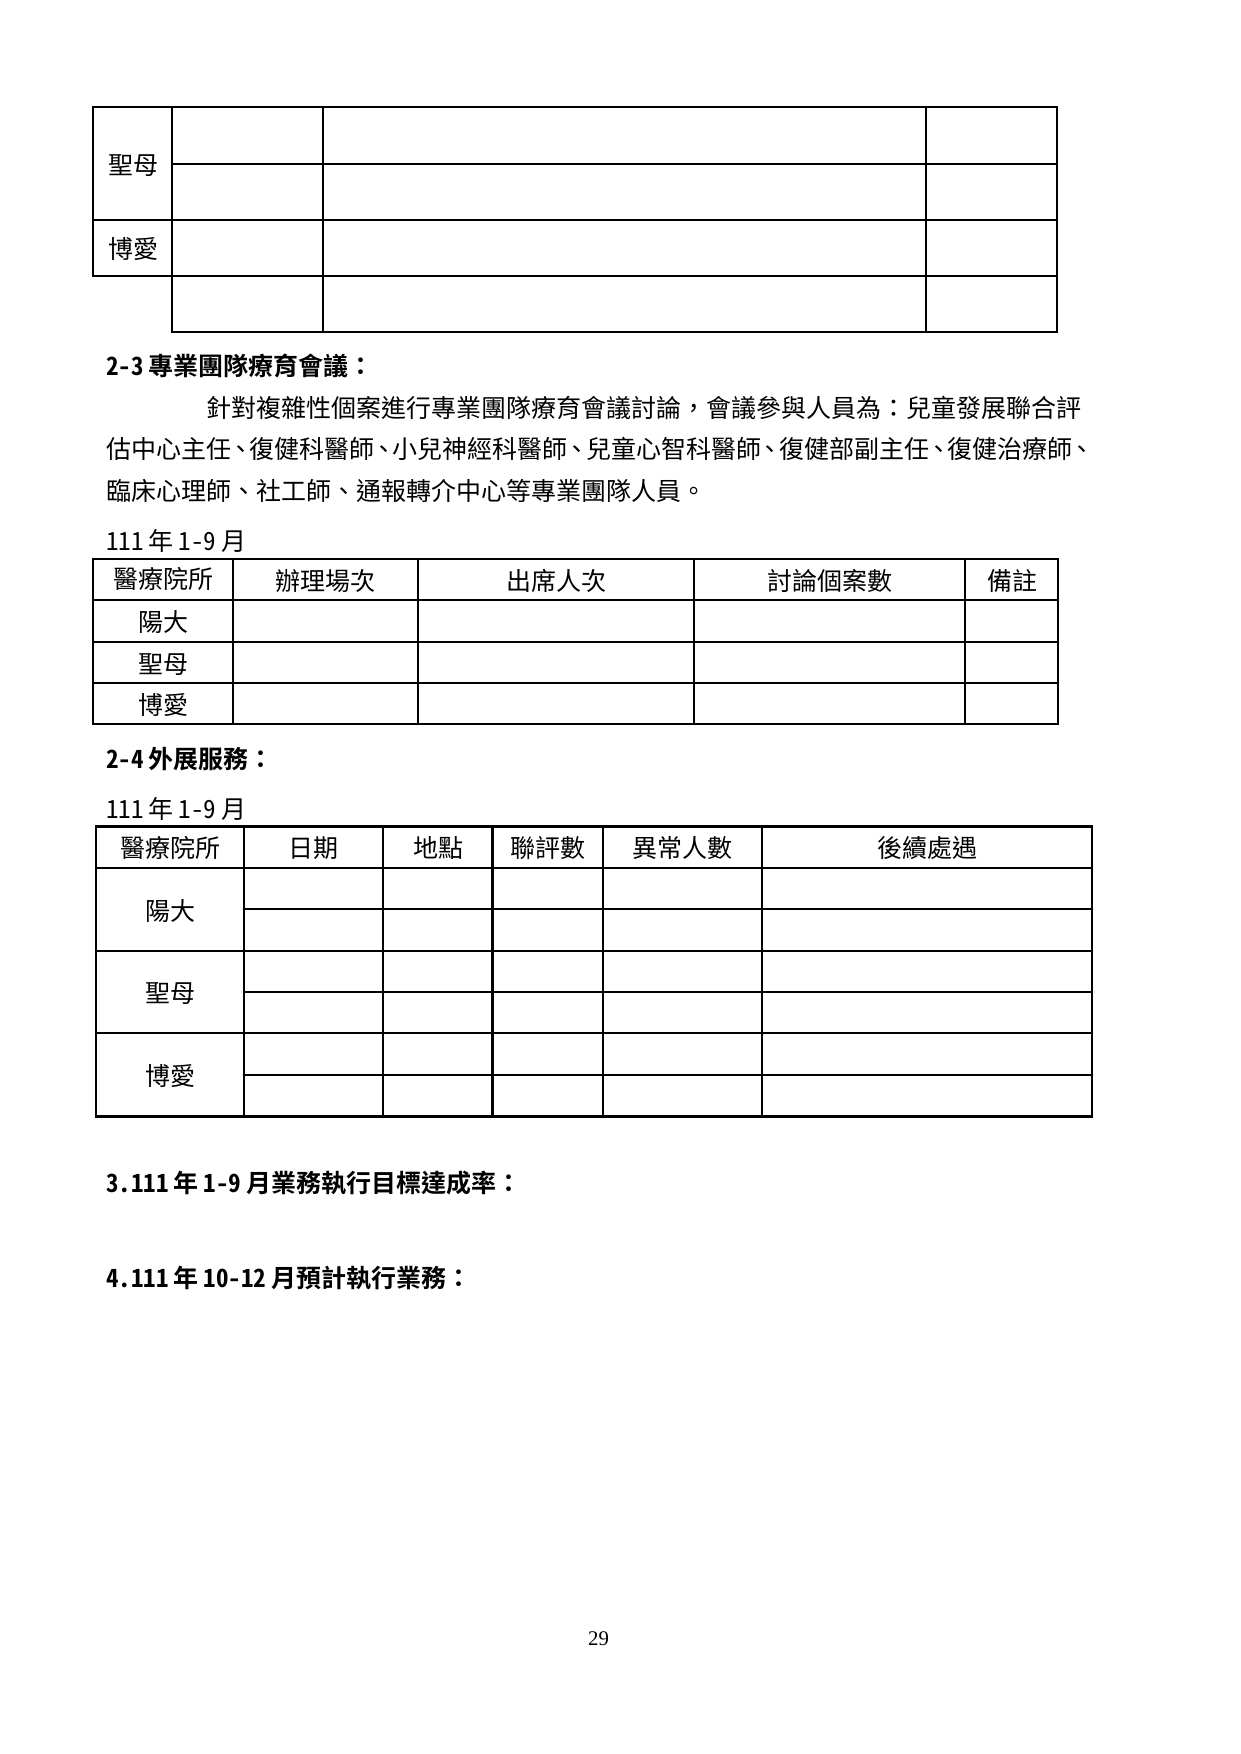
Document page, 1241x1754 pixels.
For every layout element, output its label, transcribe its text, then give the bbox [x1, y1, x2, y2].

table_cell 聖母 [97, 952, 243, 1032]
table_cell [763, 952, 1091, 991]
table_cell [695, 643, 964, 682]
table_cell [494, 952, 602, 991]
table_cell [173, 221, 322, 275]
text 4.111年10-12月預計執行業務： [106, 1254, 1090, 1296]
table_cell [245, 993, 382, 1032]
table_cell 博愛 [97, 1034, 243, 1115]
text 111年1-9月 [106, 508, 1090, 558]
table_cell [695, 601, 964, 641]
table_cell [604, 952, 761, 991]
table_cell [494, 1076, 602, 1115]
table_cell [245, 1076, 382, 1115]
table_cell [494, 1034, 602, 1074]
table_header 日期 [245, 828, 382, 867]
table_header 聯評數 [494, 828, 602, 867]
table_cell [604, 910, 761, 949]
table_cell [927, 221, 1056, 275]
table_cell 陽大 [97, 869, 243, 949]
table_cell [419, 601, 693, 641]
table_cell [234, 643, 417, 682]
table_cell [324, 221, 925, 275]
table_cell [324, 108, 925, 162]
text 2-4外展服務： [106, 725, 1090, 775]
table_cell [245, 952, 382, 991]
table_cell [927, 277, 1056, 331]
table_header 備註 [966, 560, 1057, 599]
table_cell [763, 1034, 1091, 1074]
table_cell [604, 869, 761, 908]
table_header 後續處遇 [763, 828, 1091, 867]
table_cell [384, 952, 491, 991]
table_header 醫療院所 [94, 560, 232, 599]
table_cell [763, 869, 1091, 908]
table_cell [927, 165, 1056, 218]
table_header 出席人次 [419, 560, 693, 599]
table_header 地點 [384, 828, 491, 867]
table_cell 陽大 [94, 601, 232, 641]
table_cell [324, 165, 925, 218]
table_cell [384, 910, 491, 949]
table_cell [384, 993, 491, 1032]
table_cell [966, 643, 1057, 682]
table_cell 聖母 [94, 108, 171, 218]
table_cell [966, 684, 1057, 723]
table_cell [234, 684, 417, 723]
table_cell [604, 1076, 761, 1115]
text 2-3專業團隊療育會議： [106, 333, 1090, 383]
table_cell [245, 910, 382, 949]
table_cell [763, 1076, 1091, 1115]
table_cell [763, 993, 1091, 1032]
table_cell 博愛 [94, 221, 171, 275]
table_cell [604, 1034, 761, 1074]
table_cell [419, 684, 693, 723]
text 針對複雜性個案進行專業團隊療育會議討論，會議參與人員為：兒童發展聯合評估中心主任、復健科醫師、小兒神經科醫師、兒童心智科醫師、復健部副主任、復健治療師、臨床心理師、社工師、通報轉介中心等專業團隊人員。 [106, 383, 1090, 508]
table_cell [966, 601, 1057, 641]
table_cell [419, 643, 693, 682]
table_header 異常人數 [604, 828, 761, 867]
table_cell [245, 869, 382, 908]
table_cell [927, 108, 1056, 162]
table_cell [604, 993, 761, 1032]
table_cell [245, 1034, 382, 1074]
table_cell [173, 108, 322, 162]
table_cell [494, 910, 602, 949]
table_cell [494, 869, 602, 908]
table_header 醫療院所 [97, 828, 243, 867]
table_cell [695, 684, 964, 723]
table_cell [494, 993, 602, 1032]
table_cell 聖母 [94, 643, 232, 682]
table_cell [324, 277, 925, 331]
table_cell [763, 910, 1091, 949]
table_cell [173, 277, 322, 331]
table_cell [234, 601, 417, 641]
text 3.111年1-9月業務執行目標達成率： [106, 1159, 1090, 1201]
table_cell 博愛 [94, 684, 232, 723]
table_cell [384, 1034, 491, 1074]
table_header 討論個案數 [695, 560, 964, 599]
table_header 辦理場次 [234, 560, 417, 599]
table_cell [384, 1076, 491, 1115]
table_cell [173, 165, 322, 218]
text 111年1-9月 [106, 775, 1090, 825]
table_cell [384, 869, 491, 908]
